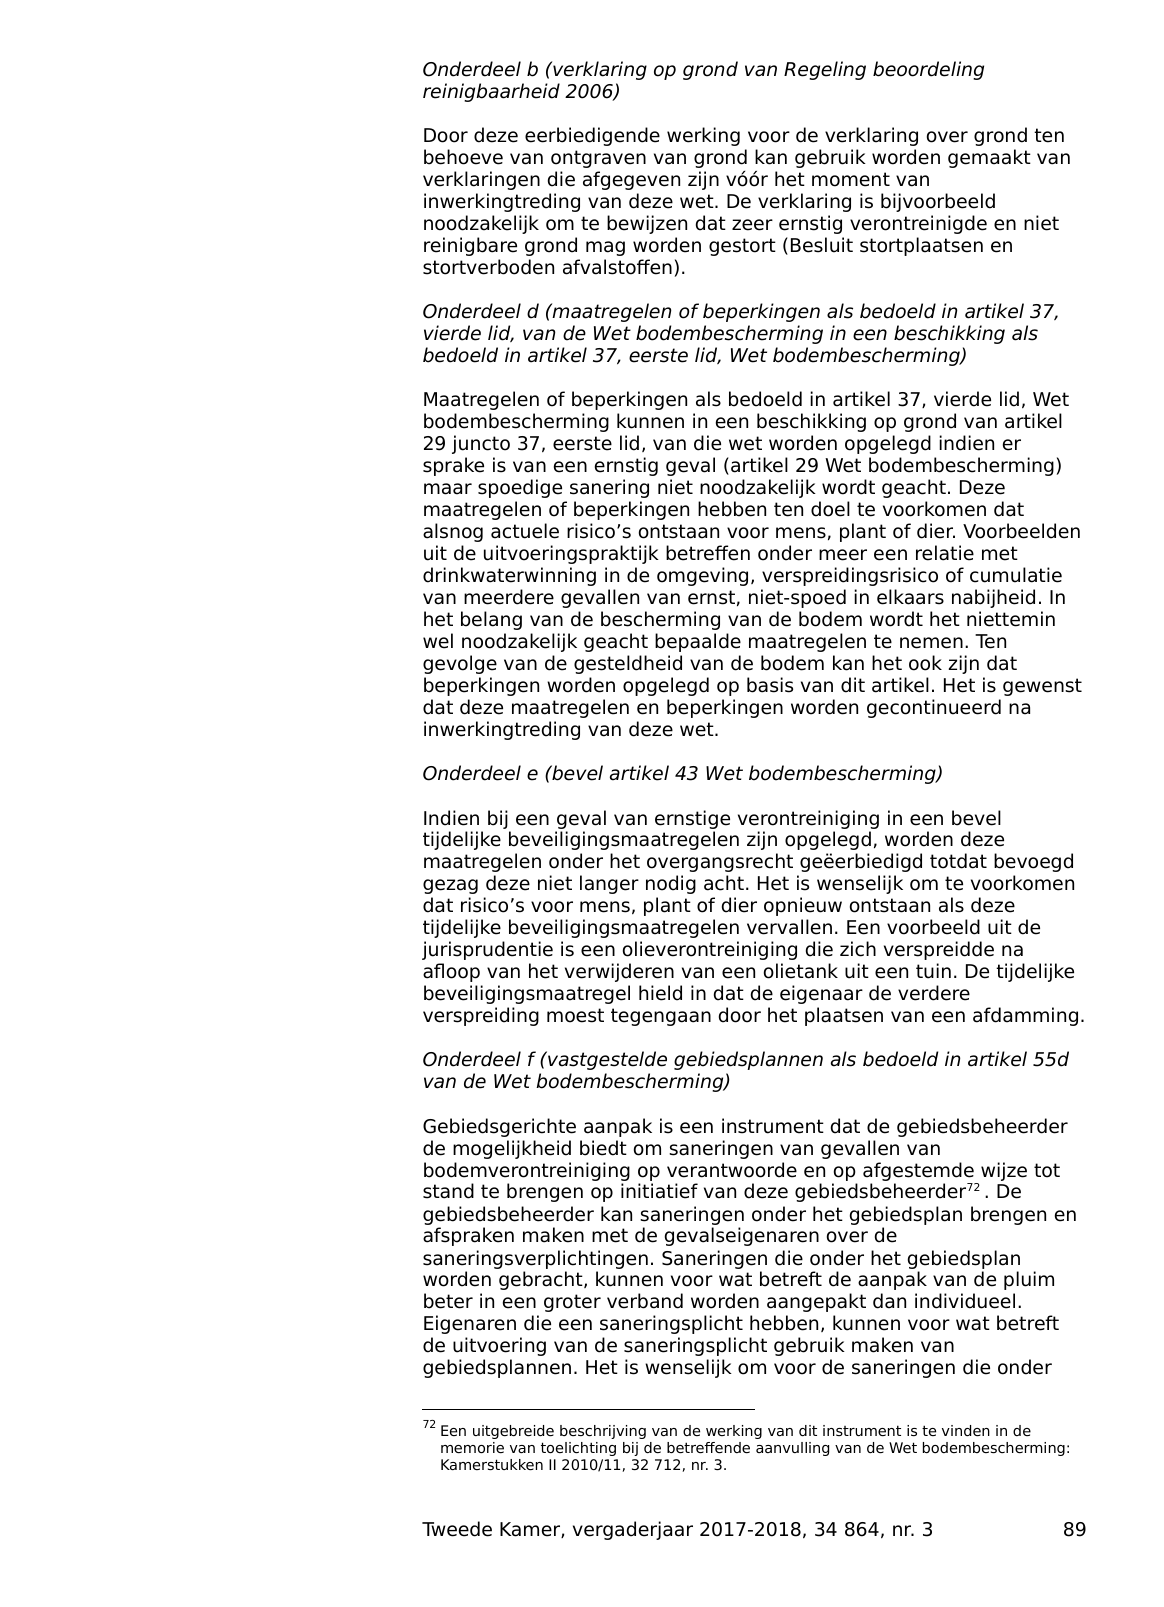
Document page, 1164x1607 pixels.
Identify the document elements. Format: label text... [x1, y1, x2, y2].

subtitle Onderdeel b (verklaring op grond van Regeling beoordeling reinigbaarheid 2006) [422, 59, 1087, 103]
subtitle Onderdeel f (vastgestelde gebiedsplannen als bedoeld in artikel 55d van de Wet bodembescherming) [422, 1049, 1087, 1093]
text Door deze eerbiedigende werking voor de verklaring over grond ten behoeve van ontgraven van grond kan gebruik worden gemaakt van verklaringen die afgegeven zijn vóór het moment van inwerkingtreding van deze wet. De verklaring is bijvoorbeeld noodzakelijk om te bewijzen dat zeer ernstig verontreinigde en niet reinigbare grond mag worden gestort (Besluit stortplaatsen en stortverboden afvalstoffen). [422, 125, 1087, 279]
text Gebiedsgerichte aanpak is een instrument dat de gebiedsbeheerder de mogelijkheid biedt om saneringen van gevallen van bodemverontreiniging op verantwoorde en op afgestemde wijze tot stand te brengen op initiatief van deze gebiedsbeheerder. De gebiedsbeheerder kan saneringen onder het gebiedsplan brengen en afspraken maken met de gevalseigenaren over de saneringsverplichtingen. Saneringen die onder het gebiedsplan worden gebracht, kunnen voor wat betreft de aanpak van de pluim beter in een groter verband worden aangepakt dan individueel. Eigenaren die een saneringsplicht hebben, kunnen voor wat betreft de uitvoering van de saneringsplicht gebruik maken van gebiedsplannen. Het is wenselijk om voor de saneringen die onder [422, 1116, 1087, 1379]
subtitle Onderdeel e (bevel artikel 43 Wet bodembescherming) [422, 763, 1087, 785]
text Een uitgebreide beschrijving van de werking van dit instrument is te vinden in de memorie van toelichting bij de betreffende aanvulling van de Wet bodembescherming: Kamerstukken II 2010/11, 32 712, nr. 3. [422, 1418, 1087, 1474]
subtitle Onderdeel d (maatregelen of beperkingen als bedoeld in artikel 37, vierde lid, van de Wet bodembescherming in een beschikking als bedoeld in artikel 37, eerste lid, Wet bodembescherming) [422, 301, 1087, 367]
text Indien bij een geval van ernstige verontreiniging in een bevel tijdelijke beveiligingsmaatregelen zijn opgelegd, worden deze maatregelen onder het overgangsrecht geëerbiedigd totdat bevoegd gezag deze niet langer nodig acht. Het is wenselijk om te voorkomen dat risico’s voor mens, plant of dier opnieuw ontstaan als deze tijdelijke beveiligingsmaatregelen vervallen. Een voorbeeld uit de jurisprudentie is een olieverontreiniging die zich verspreidde na afloop van het verwijderen van een olietank uit een tuin. De tijdelijke beveiligingsmaatregel hield in dat de eigenaar de verdere verspreiding moest tegengaan door het plaatsen van een afdamming. [422, 807, 1087, 1027]
text Maatregelen of beperkingen als bedoeld in artikel 37, vierde lid, Wet bodembescherming kunnen in een beschikking op grond van artikel 29 juncto 37, eerste lid, van die wet worden opgelegd indien er sprake is van een ernstig geval (artikel 29 Wet bodembescherming) maar spoedige sanering niet noodzakelijk wordt geacht. Deze maatregelen of beperkingen hebben ten doel te voorkomen dat alsnog actuele risico’s ontstaan voor mens, plant of dier. Voorbeelden uit de uitvoeringspraktijk betreffen onder meer een relatie met drinkwaterwinning in de omgeving, verspreidingsrisico of cumulatie van meerdere gevallen van ernst, niet-spoed in elkaars nabijheid. In het belang van de bescherming van de bodem wordt het niettemin wel noodzakelijk geacht bepaalde maatregelen te nemen. Ten gevolge van de gesteldheid van de bodem kan het ook zijn dat beperkingen worden opgelegd op basis van dit artikel. Het is gewenst dat deze maatregelen en beperkingen worden gecontinueerd na inwerkingtreding van deze wet. [422, 389, 1087, 741]
